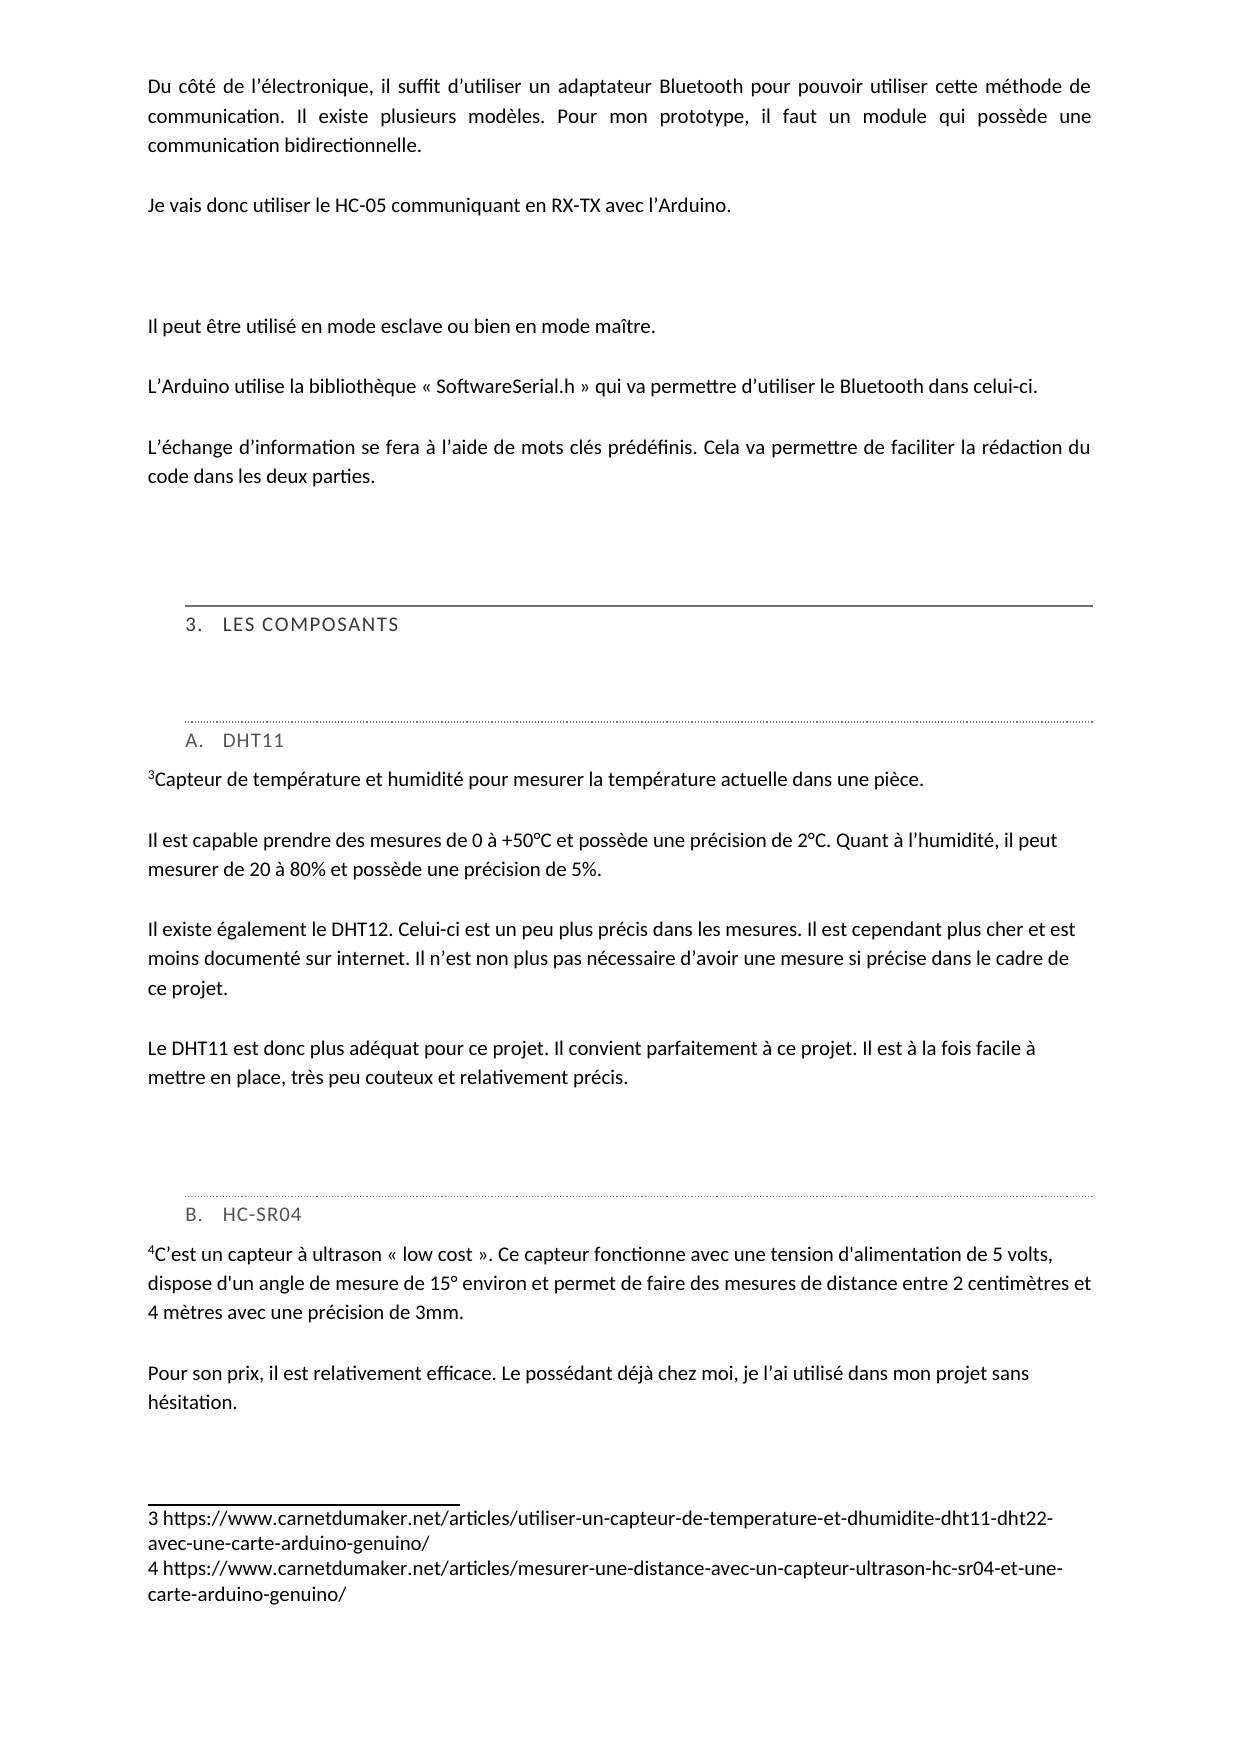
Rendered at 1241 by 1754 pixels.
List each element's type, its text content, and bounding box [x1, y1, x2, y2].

text Du côté de l’électronique, il suffit d’utiliser un adaptateur Bluetooth pour pouvoir utiliser cette méthode de communication. Il existe plusieurs modèles. Pour mon prototype, il faut un module qui possède une communication bidirectionnelle. [148, 74, 1093, 157]
text L’Arduino utilise la bibliothèque « SoftwareSerial.h » qui va permettre d’utiliser le Bluetooth dans celui-ci. [148, 374, 1093, 399]
text Je vais donc utiliser le HC-05 communiquant en RX-TX avec l’Arduino. [148, 192, 1093, 218]
text Le DHT11 est donc plus adéquat pour ce projet. Il convient parfaitement à ce projet. Il est à la fois facile à mettre en place, très peu couteux et relativement précis. [148, 1035, 1093, 1090]
list DHt11 [185, 721, 1093, 752]
text https://www.carnetdumaker.net/articles/utiliser-un-capteur-de-temperature-et-dhumidite-dht11-dht22-avec-une-carte-arduino-genuino/ [148, 1505, 1093, 1556]
text Capteur de température et humidité pour mesurer la température actuelle dans une pièce. [148, 766, 1093, 792]
text L’échange d’information se fera à l’aide de mots clés prédéfinis. Cela va permettre de faciliter la rédaction du code dans les deux parties. [148, 434, 1093, 489]
list HC-SR04 [185, 1196, 1093, 1227]
list Les composants [185, 607, 1093, 636]
text https://www.carnetdumaker.net/articles/mesurer-une-distance-avec-un-capteur-ultrason-hc-sr04-et-une-carte-arduino-genuino/ [148, 1556, 1093, 1606]
text Pour son prix, il est relativement efficace. Le possédant déjà chez moi, je l’ai utilisé dans mon projet sans hésitation. [148, 1360, 1093, 1414]
text C’est un capteur à ultrason « low cost ». Ce capteur fonctionne avec une tension d'alimentation de 5 volts, dispose d'un angle de mesure de 15° environ et permet de faire des mesures de distance entre 2 centimètres et 4 mètres avec une précision de 3mm. [148, 1241, 1093, 1325]
text Il peut être utilisé en mode esclave ou bien en mode maître. [148, 313, 1093, 339]
text Il existe également le DHT12. Celui-ci est un peu plus précis dans les mesures. Il est cependant plus cher et est moins documenté sur internet. Il n’est non plus pas nécessaire d’avoir une mesure si précise dans le cadre de ce projet. [148, 916, 1093, 1000]
text Il est capable prendre des mesures de 0 à +50°C et possède une précision de 2°C. Quant à l’humidité, il peut mesurer de 20 à 80% et possède une précision de 5%. [148, 827, 1093, 881]
